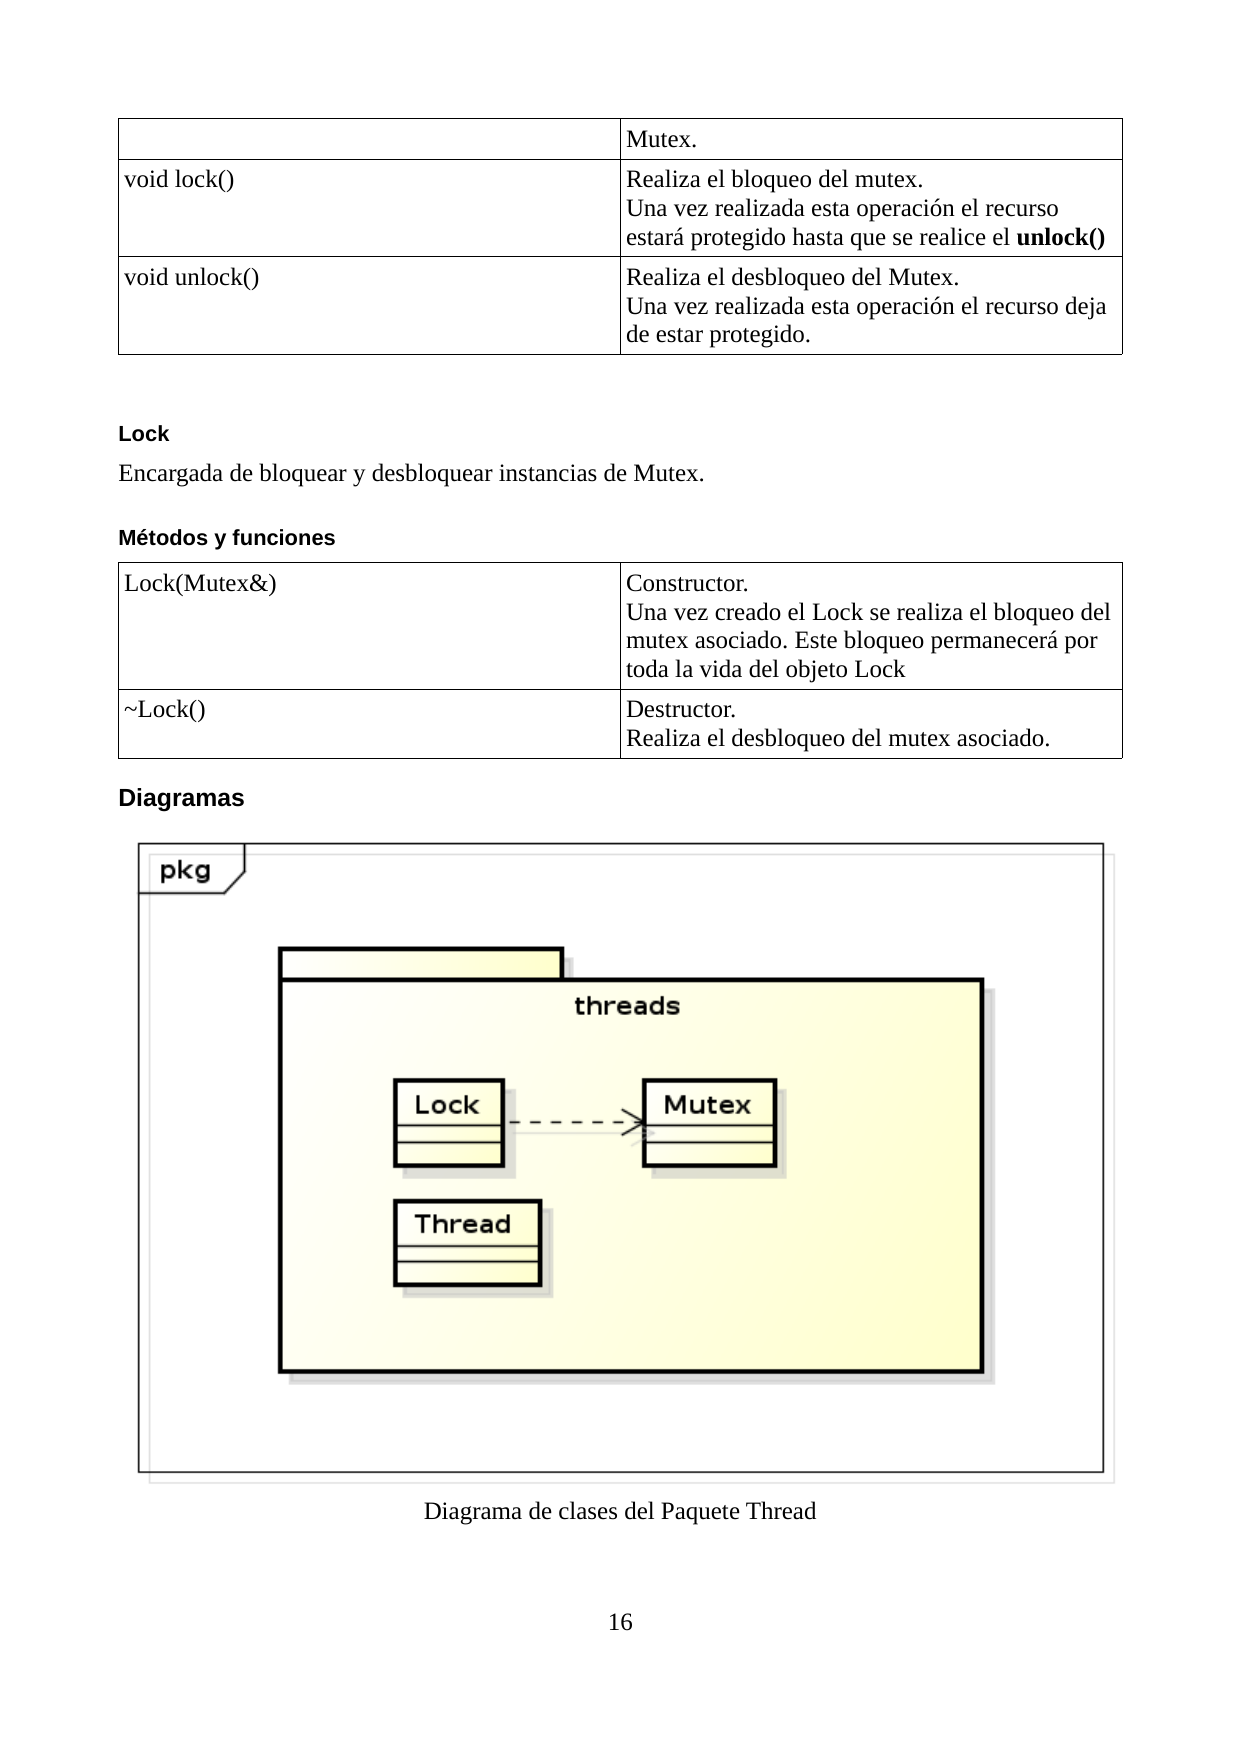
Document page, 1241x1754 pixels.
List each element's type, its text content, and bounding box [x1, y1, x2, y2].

table_header Lock(Mutex&) [119, 563, 620, 689]
text Encargada de bloquear y desbloquear instancias de Mutex. [118, 458, 1122, 487]
table_cell Destructor. Realiza el desbloqueo del mutex asociado. [621, 690, 1122, 758]
table_cell void unlock() [119, 257, 620, 354]
text Diagrama de clases del Paquete Thread [118, 1497, 1122, 1525]
table_cell Mutex. [621, 119, 1122, 158]
table_cell Realiza el desbloqueo del Mutex. Una vez realizada esta operación el recurso deja de estar protegido. [621, 257, 1122, 354]
table_cell Realiza el bloqueo del mutex. Una vez realizada esta operación el recurso estará protegido hasta que se realice el unlock() [621, 160, 1122, 256]
table_cell [119, 119, 620, 158]
table_cell ~Lock() [119, 690, 620, 758]
subtitle Lock [118, 420, 1122, 446]
table_header Constructor. Una vez creado el Lock se realiza el bloqueo del mutex asociado. Este bloqueo permanecerá por toda la vida del objeto Lock [621, 563, 1122, 689]
subtitle Diagramas [118, 783, 1122, 811]
subtitle Métodos y funciones [118, 524, 1122, 549]
table_cell void lock() [119, 160, 620, 256]
picture [118, 823, 1123, 1497]
